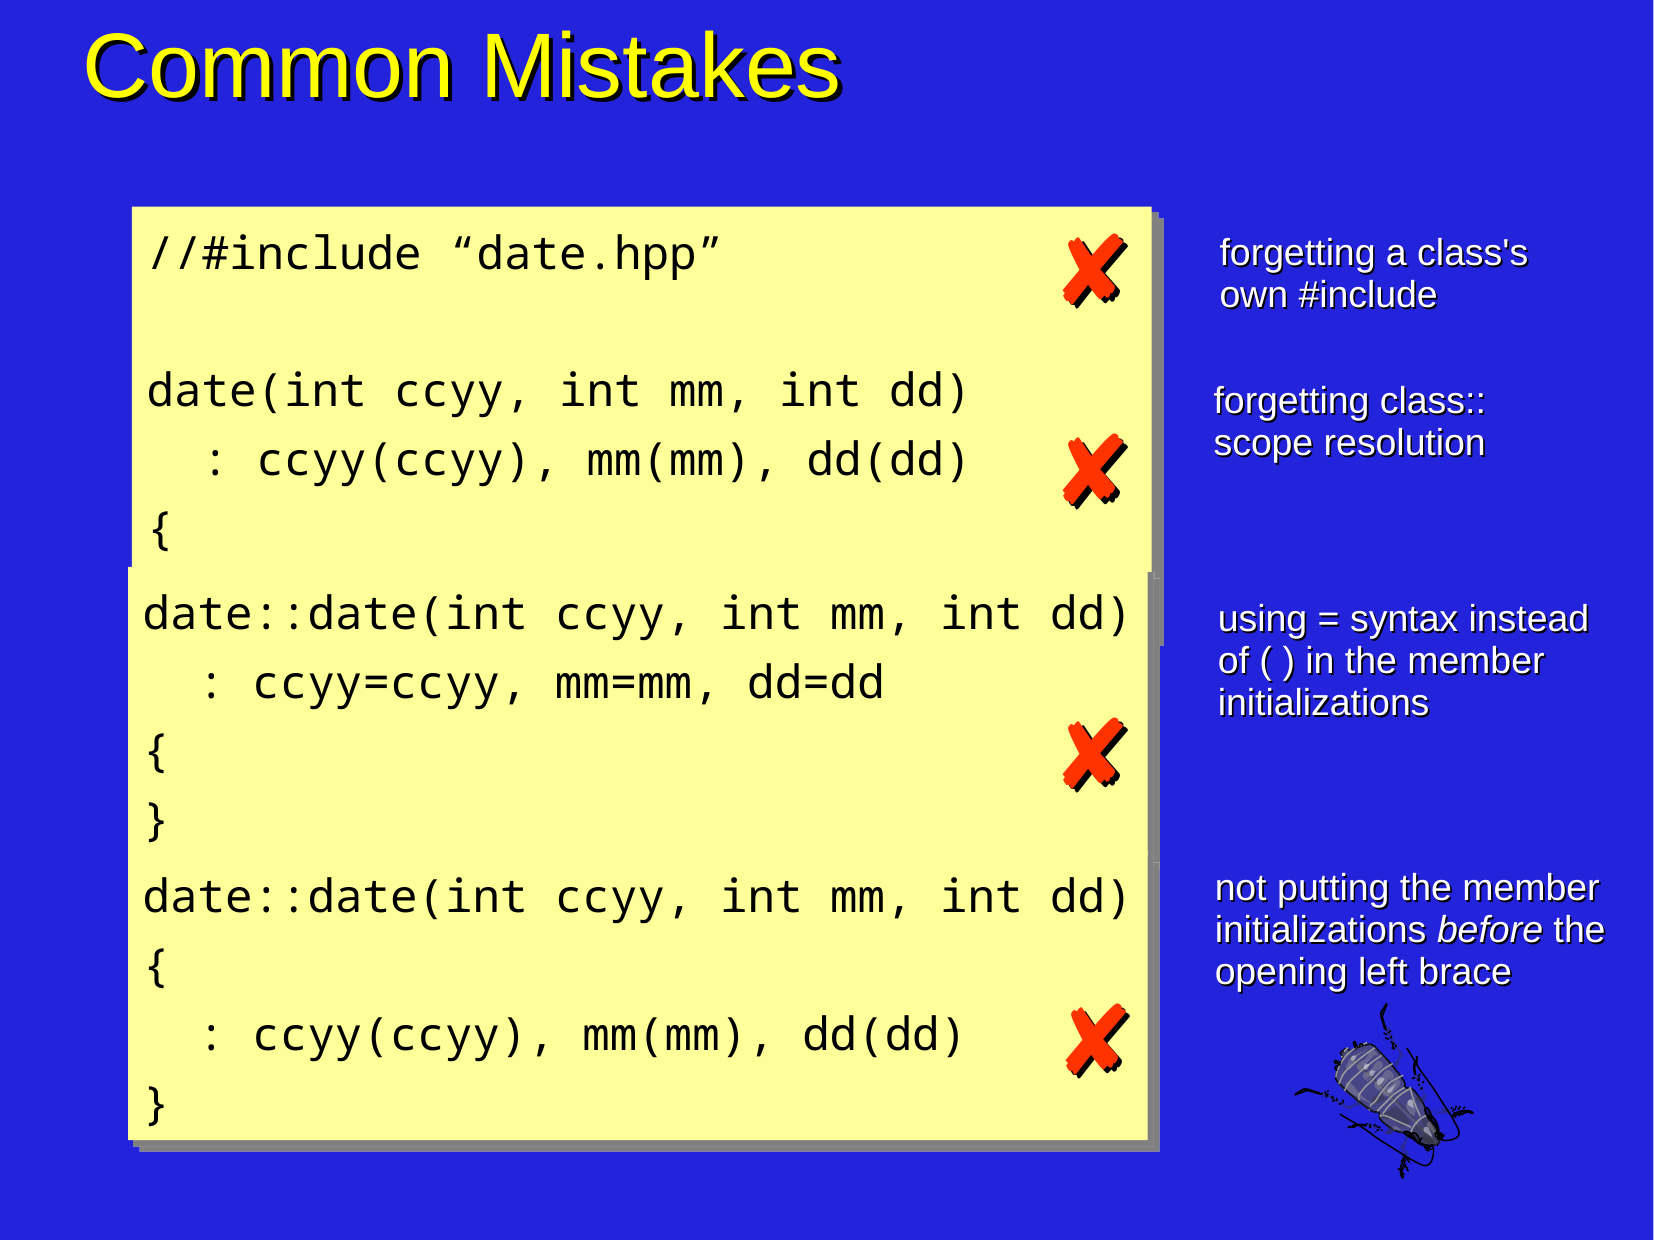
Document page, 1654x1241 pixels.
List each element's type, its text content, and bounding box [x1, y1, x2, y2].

text_box [1379, 1117, 1411, 1135]
title Common Mistakes [82, 2, 1571, 130]
text_box  [1036, 665, 1155, 830]
text_box [1400, 1136, 1410, 1157]
text_box [1340, 1048, 1351, 1057]
text_box not putting the member initializations before the opening left brace [1200, 859, 1622, 1007]
text_box [1412, 1088, 1427, 1116]
text_box  [1039, 950, 1158, 1116]
text_box [1413, 1117, 1442, 1147]
text_box [1431, 1107, 1448, 1114]
text_box [1385, 1026, 1391, 1033]
text_box date::date(int ccyy, int mm, int dd) : ccyy=ccyy, mm=mm, dd=dd { } [128, 566, 1148, 850]
text_box [1385, 1091, 1420, 1126]
text_box date::date(int ccyy, int mm, int dd) { : ccyy(ccyy), mm(mm), dd(dd) } [128, 850, 1148, 1141]
text_box  [1036, 381, 1155, 547]
text_box forgetting a class's own #include [1204, 224, 1555, 373]
text_box forgetting class:: scope resolution [1198, 372, 1502, 520]
text_box [1390, 1037, 1397, 1044]
text_box [1336, 1043, 1409, 1114]
text_box  [1036, 180, 1155, 346]
text_box //#include “date.hpp” date(int ccyy, int mm, int dd) : ccyy(ccyy), mm(mm), dd(dd) { } [131, 206, 1152, 572]
text_box using = syntax instead of ( ) in the member initializations [1203, 590, 1616, 739]
